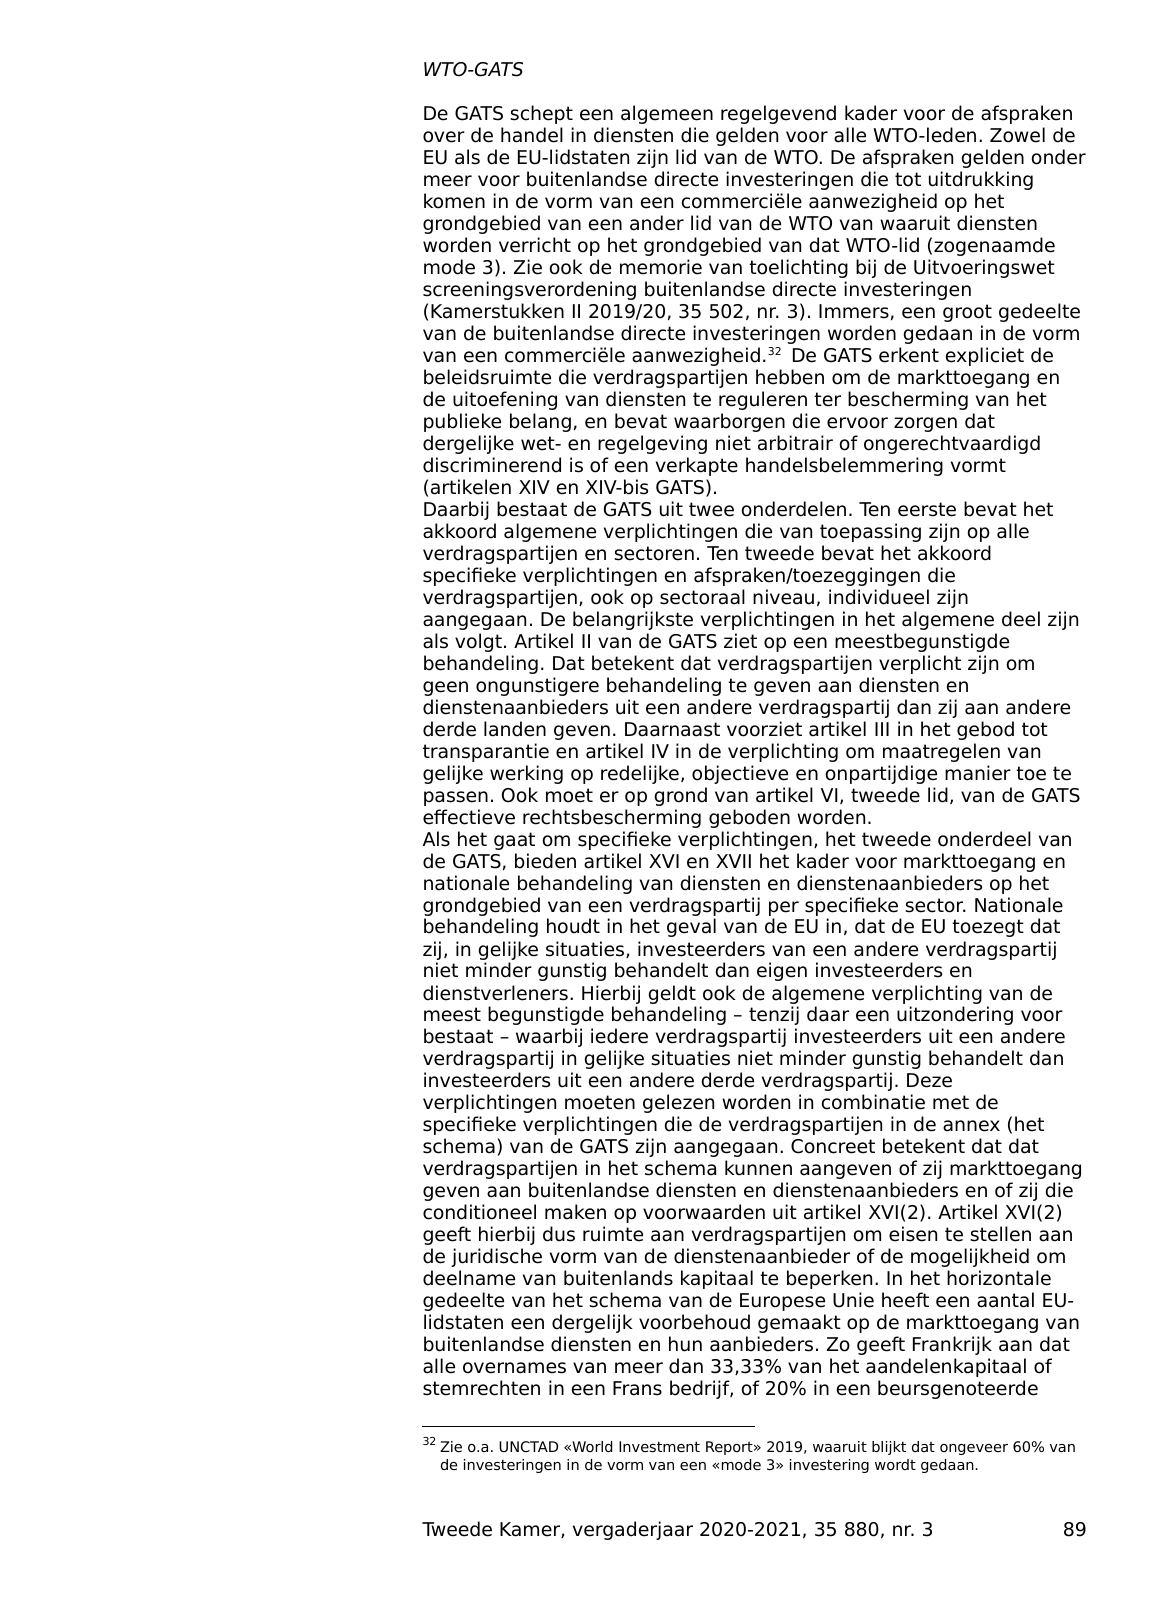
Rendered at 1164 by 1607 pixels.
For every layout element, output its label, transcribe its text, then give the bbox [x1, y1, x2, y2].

text Zie o.a. UNCTAD «World Investment Report» 2019, waaruit blijkt dat ongeveer 60% van de investeringen in de vorm van een «mode 3» investering wordt gedaan. [422, 1435, 1087, 1474]
text Als het gaat om specifieke verplichtingen, het tweede onderdeel van de GATS, bieden artikel XVI en XVII het kader voor markttoegang en nationale behandeling van diensten en dienstenaanbieders op het grondgebied van een verdragspartij per specifieke sector. Nationale behandeling houdt in het geval van de EU in, dat de EU toezegt dat zij, in gelijke situaties, investeerders van een andere verdragspartij niet minder gunstig behandelt dan eigen investeerders en dienstverleners. Hierbij geldt ook de algemene verplichting van de meest begunstigde behandeling – tenzij daar een uitzondering voor bestaat – waarbij iedere verdragspartij investeerders uit een andere verdragspartij in gelijke situaties niet minder gunstig behandelt dan investeerders uit een andere derde verdragspartij. Deze verplichtingen moeten gelezen worden in combinatie met de specifieke verplichtingen die de verdragspartijen in de annex (het schema) van de GATS zijn aangegaan. Concreet betekent dat dat verdragspartijen in het schema kunnen aangeven of zij markttoegang geven aan buitenlandse diensten en dienstenaanbieders en of zij die conditioneel maken op voorwaarden uit artikel XVI(2). Artikel XVI(2) geeft hierbij dus ruimte aan verdragspartijen om eisen te stellen aan de juridische vorm van de dienstenaanbieder of de mogelijkheid om deelname van buitenlands kapitaal te beperken. In het horizontale gedeelte van het schema van de Europese Unie heeft een aantal EU-lidstaten een dergelijk voorbehoud gemaakt op de markttoegang van buitenlandse diensten en hun aanbieders. Zo geeft Frankrijk aan dat alle overnames van meer dan 33,33% van het aandelenkapitaal of stemrechten in een Frans bedrijf, of 20% in een beursgenoteerde [422, 828, 1087, 1400]
text De GATS schept een algemeen regelgevend kader voor de afspraken over de handel in diensten die gelden voor alle WTO-leden. Zowel de EU als de EU-lidstaten zijn lid van de WTO. De afspraken gelden onder meer voor buitenlandse directe investeringen die tot uitdrukking komen in de vorm van een commerciële aanwezigheid op het grondgebied van een ander lid van de WTO van waaruit diensten worden verricht op het grondgebied van dat WTO-lid (zogenaamde mode 3). Zie ook de memorie van toelichting bij de Uitvoeringswet screeningsverordening buitenlandse directe investeringen (Kamerstukken II 2019/20, 35 502, nr. 3). Immers, een groot gedeelte van de buitenlandse directe investeringen worden gedaan in de vorm van een commerciële aanwezigheid. De GATS erkent expliciet de beleidsruimte die verdragspartijen hebben om de markttoegang en de uitoefening van diensten te reguleren ter bescherming van het publieke belang, en bevat waarborgen die ervoor zorgen dat dergelijke wet- en regelgeving niet arbitrair of ongerechtvaardigd discriminerend is of een verkapte handelsbelemmering vormt (artikelen XIV en XIV-bis GATS). [422, 103, 1087, 499]
subtitle WTO-GATS [422, 59, 1087, 81]
text Daarbij bestaat de GATS uit twee onderdelen. Ten eerste bevat het akkoord algemene verplichtingen die van toepassing zijn op alle verdragspartijen en sectoren. Ten tweede bevat het akkoord specifieke verplichtingen en afspraken/toezeggingen die verdragspartijen, ook op sectoraal niveau, individueel zijn aangegaan. De belangrijkste verplichtingen in het algemene deel zijn als volgt. Artikel II van de GATS ziet op een meestbegunstigde behandeling. Dat betekent dat verdragspartijen verplicht zijn om geen ongunstigere behandeling te geven aan diensten en dienstenaanbieders uit een andere verdragspartij dan zij aan andere derde landen geven. Daarnaast voorziet artikel III in het gebod tot transparantie en artikel IV in de verplichting om maatregelen van gelijke werking op redelijke, objectieve en onpartijdige manier toe te passen. Ook moet er op grond van artikel VI, tweede lid, van de GATS effectieve rechtsbescherming geboden worden. [422, 499, 1087, 828]
